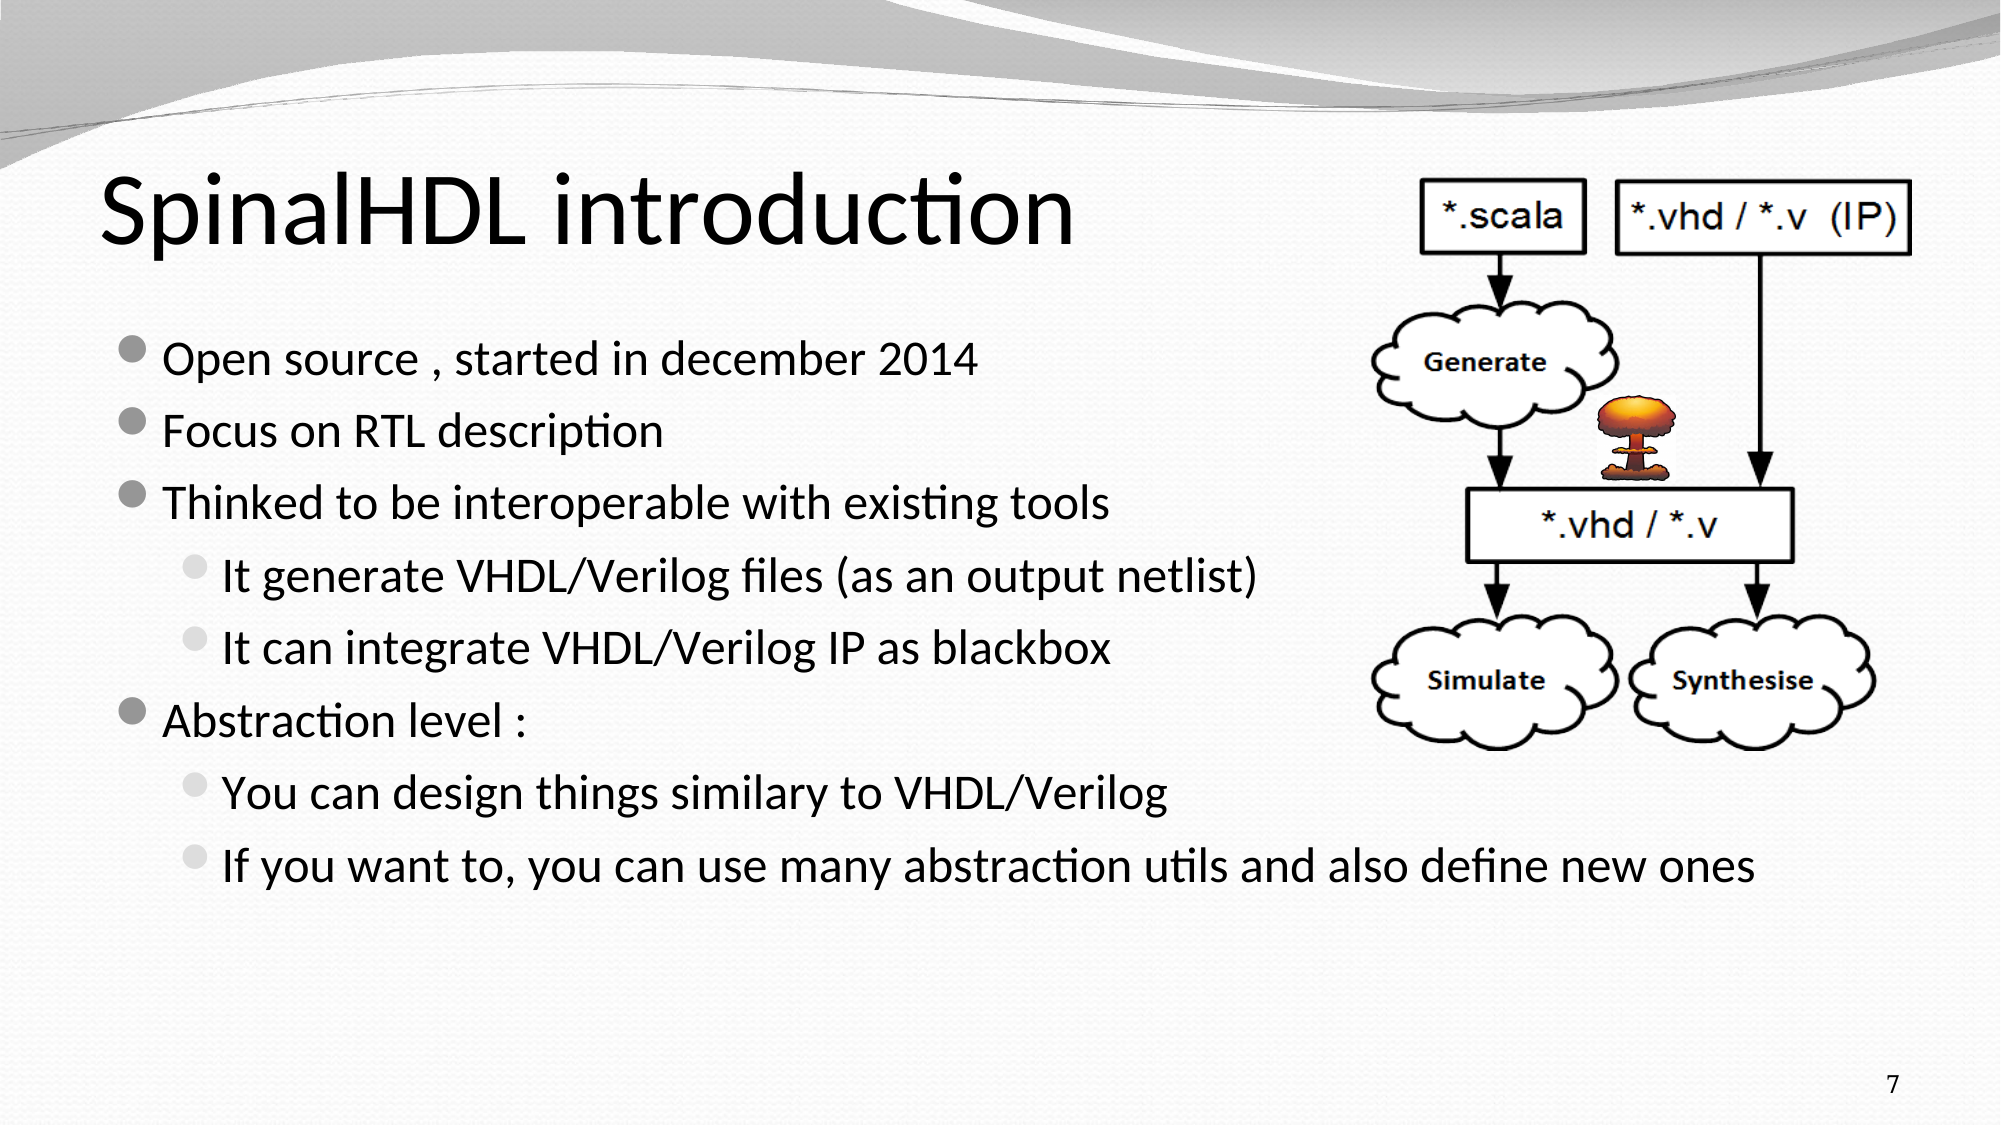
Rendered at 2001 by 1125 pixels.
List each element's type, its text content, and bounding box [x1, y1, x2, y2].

list Open source , started in december 2014 Focus on RTL description Thinked to be interoperable with existing tools It generate VHDL/Verilog files (as an output netlist) It can integrate VHDL/Verilog IP as blackbox Abstraction level : You can design things similary to VHDL/Verilog If you want to, you can use many abstraction utils and also define new ones [99, 317, 1901, 1038]
title SpinalHDL introduction [99, 77, 1901, 266]
text_box [1733, 1042, 1901, 1103]
picture [0, 0, 2001, 1125]
